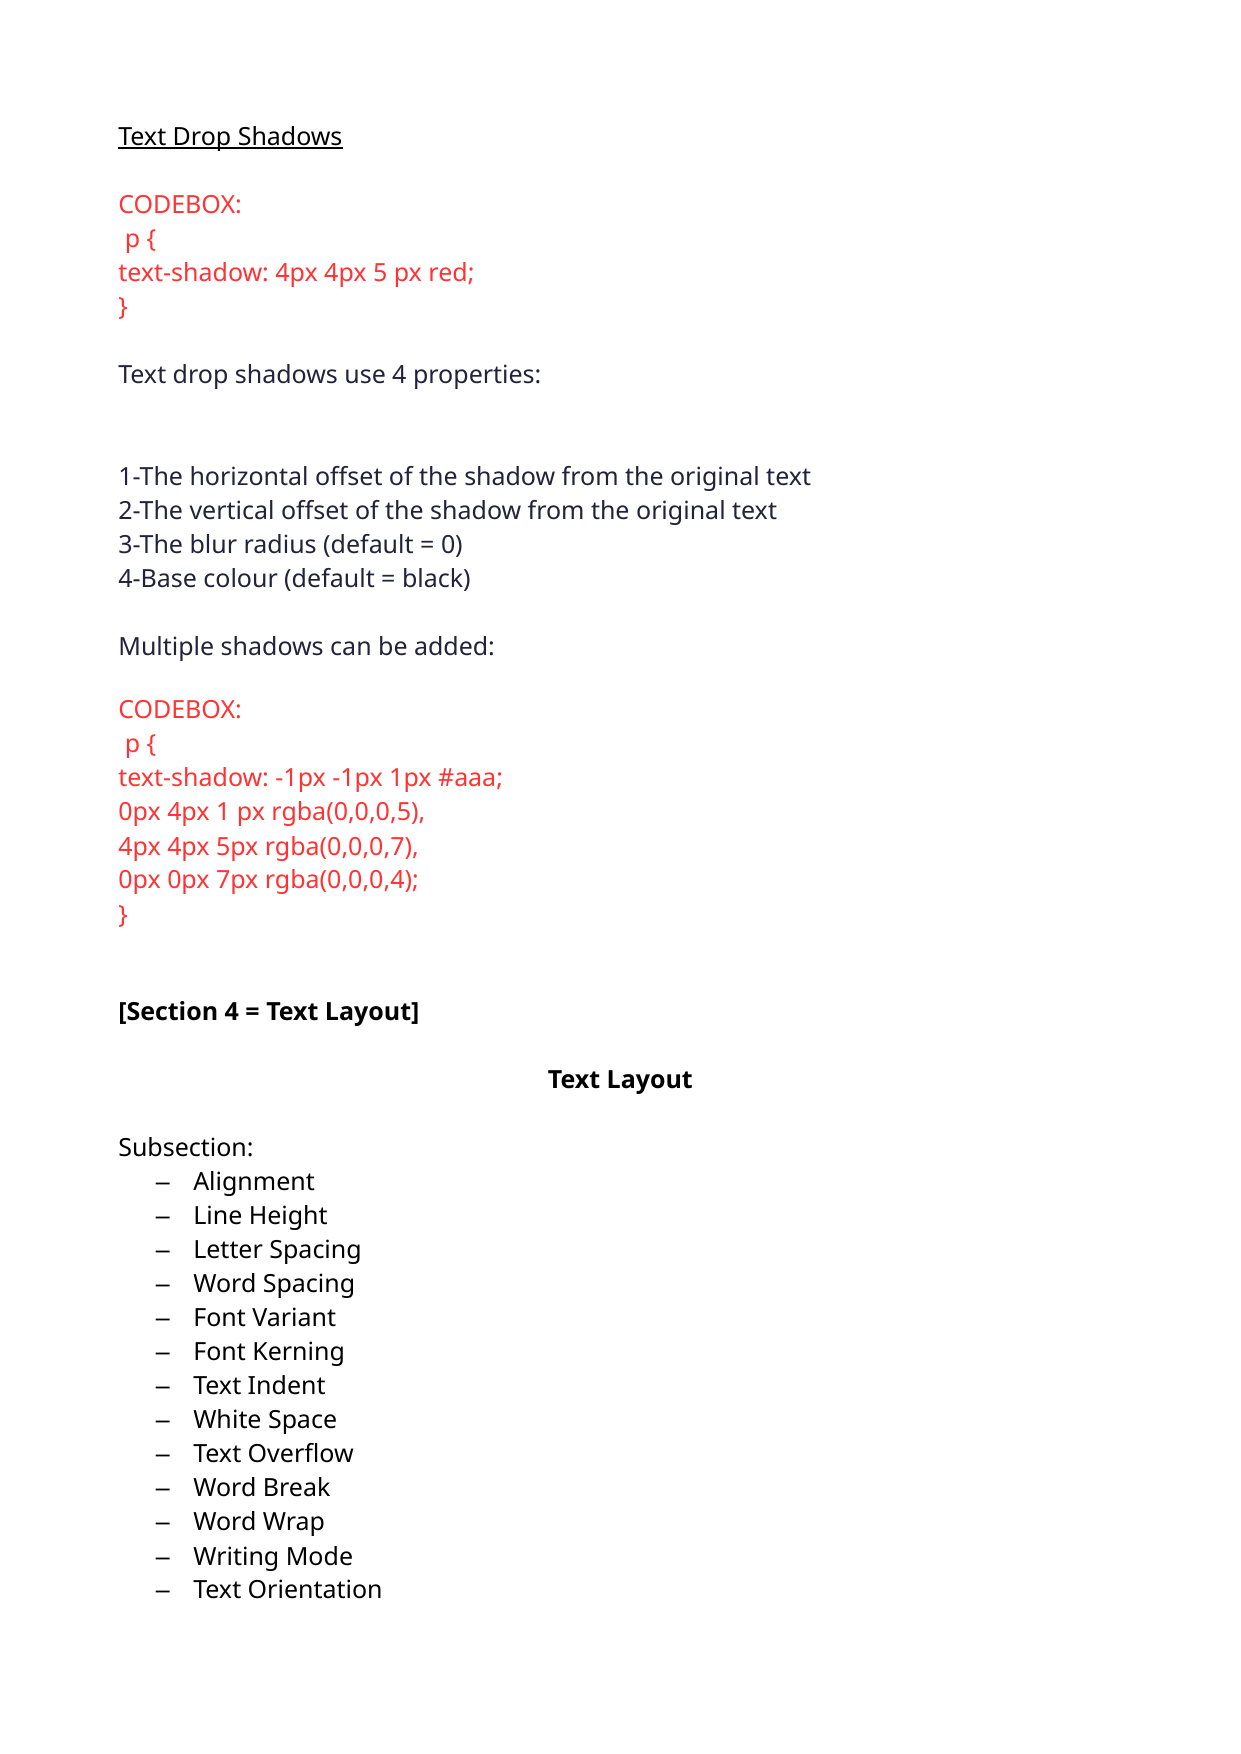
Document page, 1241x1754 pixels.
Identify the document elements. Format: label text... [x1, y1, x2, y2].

list Text Orientation [156, 1572, 1122, 1606]
text 0px 4px 1 px rgba(0,0,0,5), [118, 794, 1122, 828]
text p { [118, 220, 1122, 254]
text } [118, 288, 1122, 322]
text Text Drop Shadows [118, 118, 1122, 152]
text Text Layout [118, 1061, 1122, 1095]
list Text Overflow [156, 1436, 1122, 1470]
list Alignment [156, 1163, 1122, 1197]
list Line Height [156, 1197, 1122, 1232]
text Subsection: [118, 1129, 1122, 1163]
list Word Spacing [156, 1266, 1122, 1300]
text 2-The vertical offset of the shadow from the original text [118, 493, 1122, 527]
text 4-Base colour (default = black) [118, 561, 1122, 595]
list Font Variant [156, 1300, 1122, 1334]
text 1-The horizontal offset of the shadow from the original text [118, 459, 1122, 493]
text text-shadow: 4px 4px 5 px red; [118, 254, 1122, 288]
text p { [118, 726, 1122, 760]
list White Space [156, 1402, 1122, 1436]
text CODEBOX: [118, 692, 1122, 726]
list Word Break [156, 1470, 1122, 1504]
list Writing Mode [156, 1538, 1122, 1572]
list Font Kerning [156, 1334, 1122, 1368]
list Letter Spacing [156, 1232, 1122, 1266]
text 3-The blur radius (default = 0) [118, 527, 1122, 561]
text Text drop shadows use 4 properties: [118, 357, 1122, 391]
text CODEBOX: [118, 186, 1122, 220]
text 4px 4px 5px rgba(0,0,0,7), [118, 828, 1122, 862]
text } [118, 896, 1122, 959]
text [Section 4 = Text Layout] [118, 993, 1122, 1027]
list Text Indent [156, 1368, 1122, 1402]
text Multiple shadows can be added: [118, 629, 1122, 663]
text 0px 0px 7px rgba(0,0,0,4); [118, 862, 1122, 896]
list Word Wrap [156, 1504, 1122, 1538]
text text-shadow: -1px -1px 1px #aaa; [118, 760, 1122, 794]
